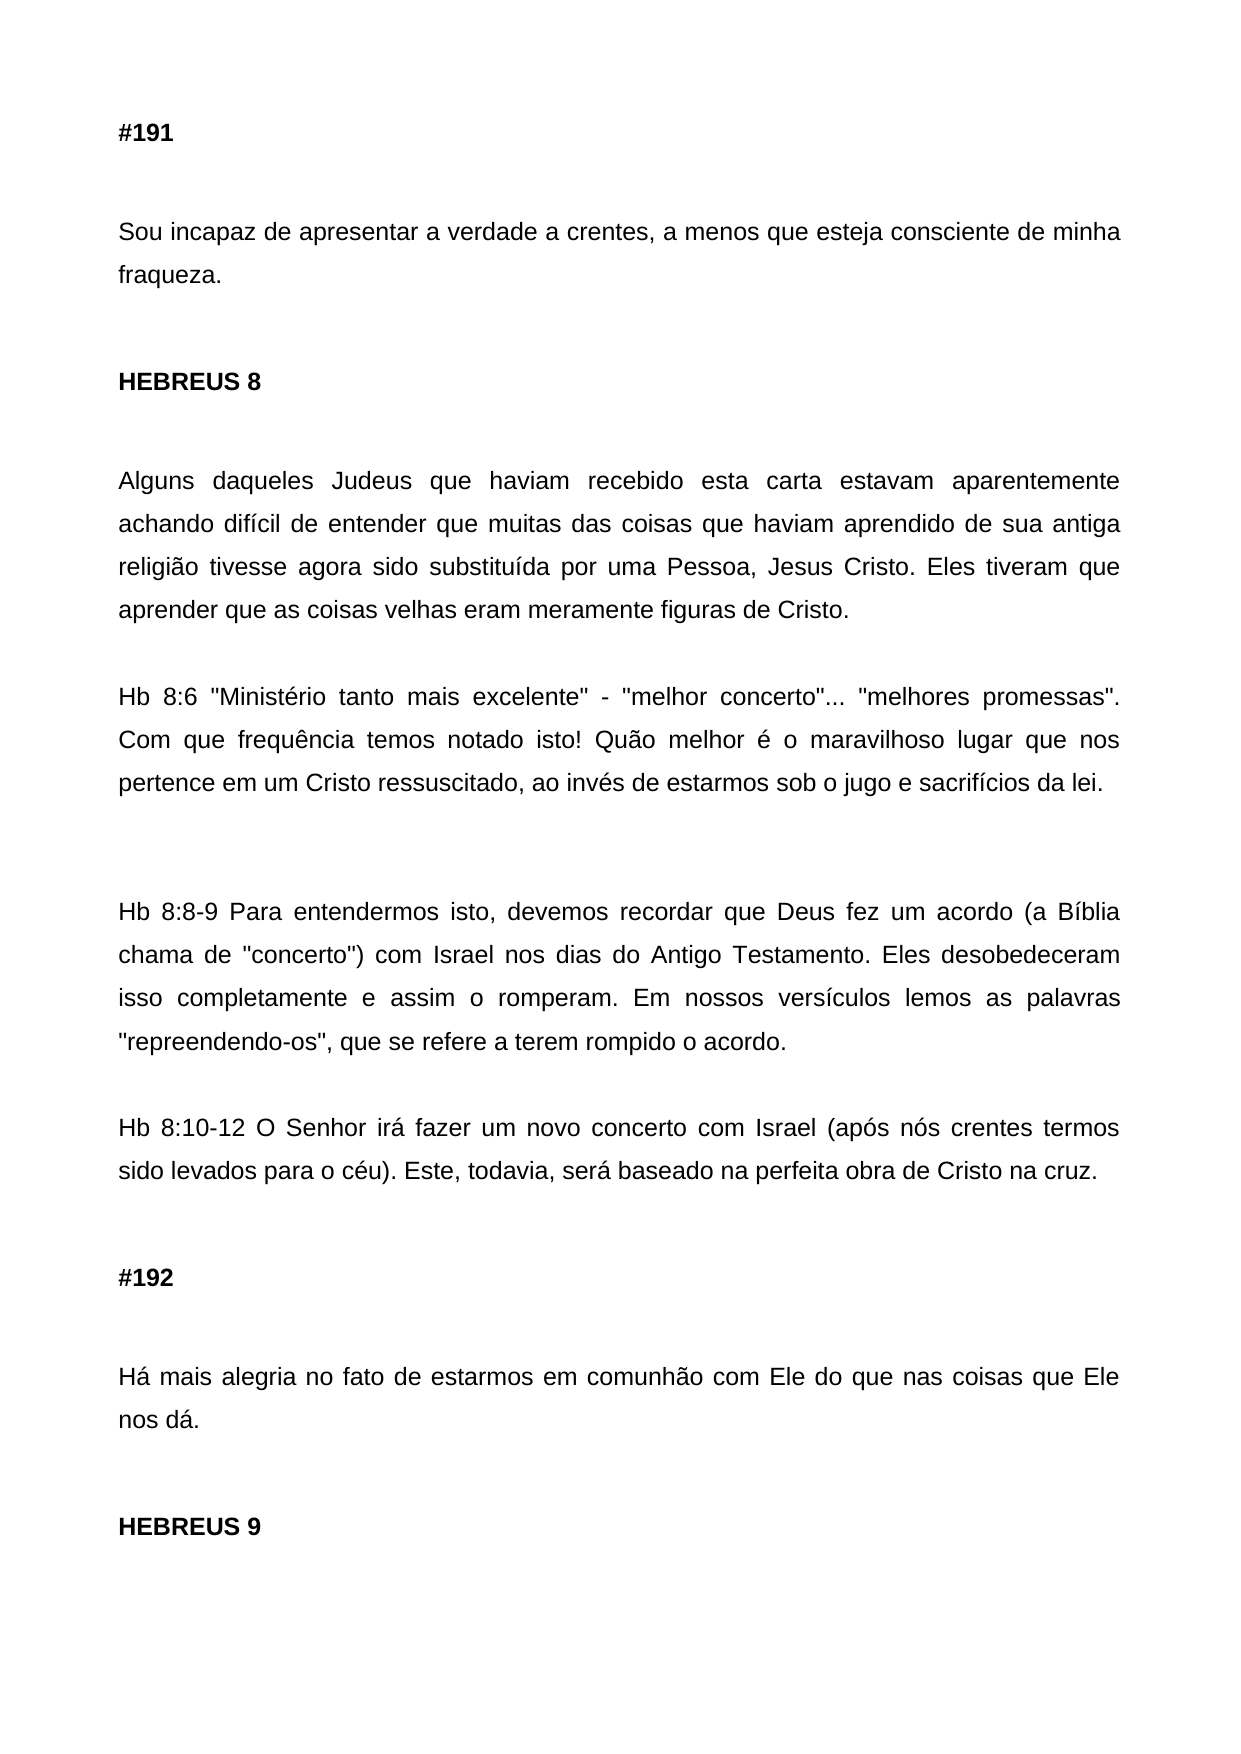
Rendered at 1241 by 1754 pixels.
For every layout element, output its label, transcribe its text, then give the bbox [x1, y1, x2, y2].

subtitle HEBREUS 9 [118, 1512, 1122, 1541]
text Há mais alegria no fato de estarmos em comunhão com Ele do que nas coisas que Ele nos dá. [118, 1362, 1122, 1433]
subtitle #192 [118, 1263, 1122, 1292]
text Hb 8:8-9 Para entendermos isto, devemos recordar que Deus fez um acordo (a Bíblia chama de "concerto") com Israel nos dias do Antigo Testamento. Eles desobedeceram isso completamente e assim o romperam. Em nossos versículos lemos as palavras "repreendendo-os", que se refere a terem rompido o acordo. [118, 897, 1122, 1055]
subtitle #191 [118, 118, 1122, 147]
text Hb 8:6 "Ministério tanto mais excelente" - "melhor concerto"... "melhores promessas". Com que frequência temos notado isto! Quão melhor é o maravilhoso lugar que nos pertence em um Cristo ressuscitado, ao invés de estarmos sob o jugo e sacrifícios da lei. [118, 681, 1122, 796]
text Alguns daqueles Judeus que haviam recebido esta carta estavam aparentemente achando difícil de entender que muitas das coisas que haviam aprendido de sua antiga religião tivesse agora sido substituída por uma Pessoa, Jesus Cristo. Eles tiveram que aprender que as coisas velhas eram meramente figuras de Cristo. [118, 466, 1122, 624]
subtitle HEBREUS 8 [118, 367, 1122, 396]
text Hb 8:10-12 O Senhor irá fazer um novo concerto com Israel (após nós crentes termos sido levados para o céu). Este, todavia, será baseado na perfeita obra de Cristo na cruz. [118, 1113, 1122, 1184]
text Sou incapaz de apresentar a verdade a crentes, a menos que esteja consciente de minha fraqueza. [118, 217, 1122, 289]
